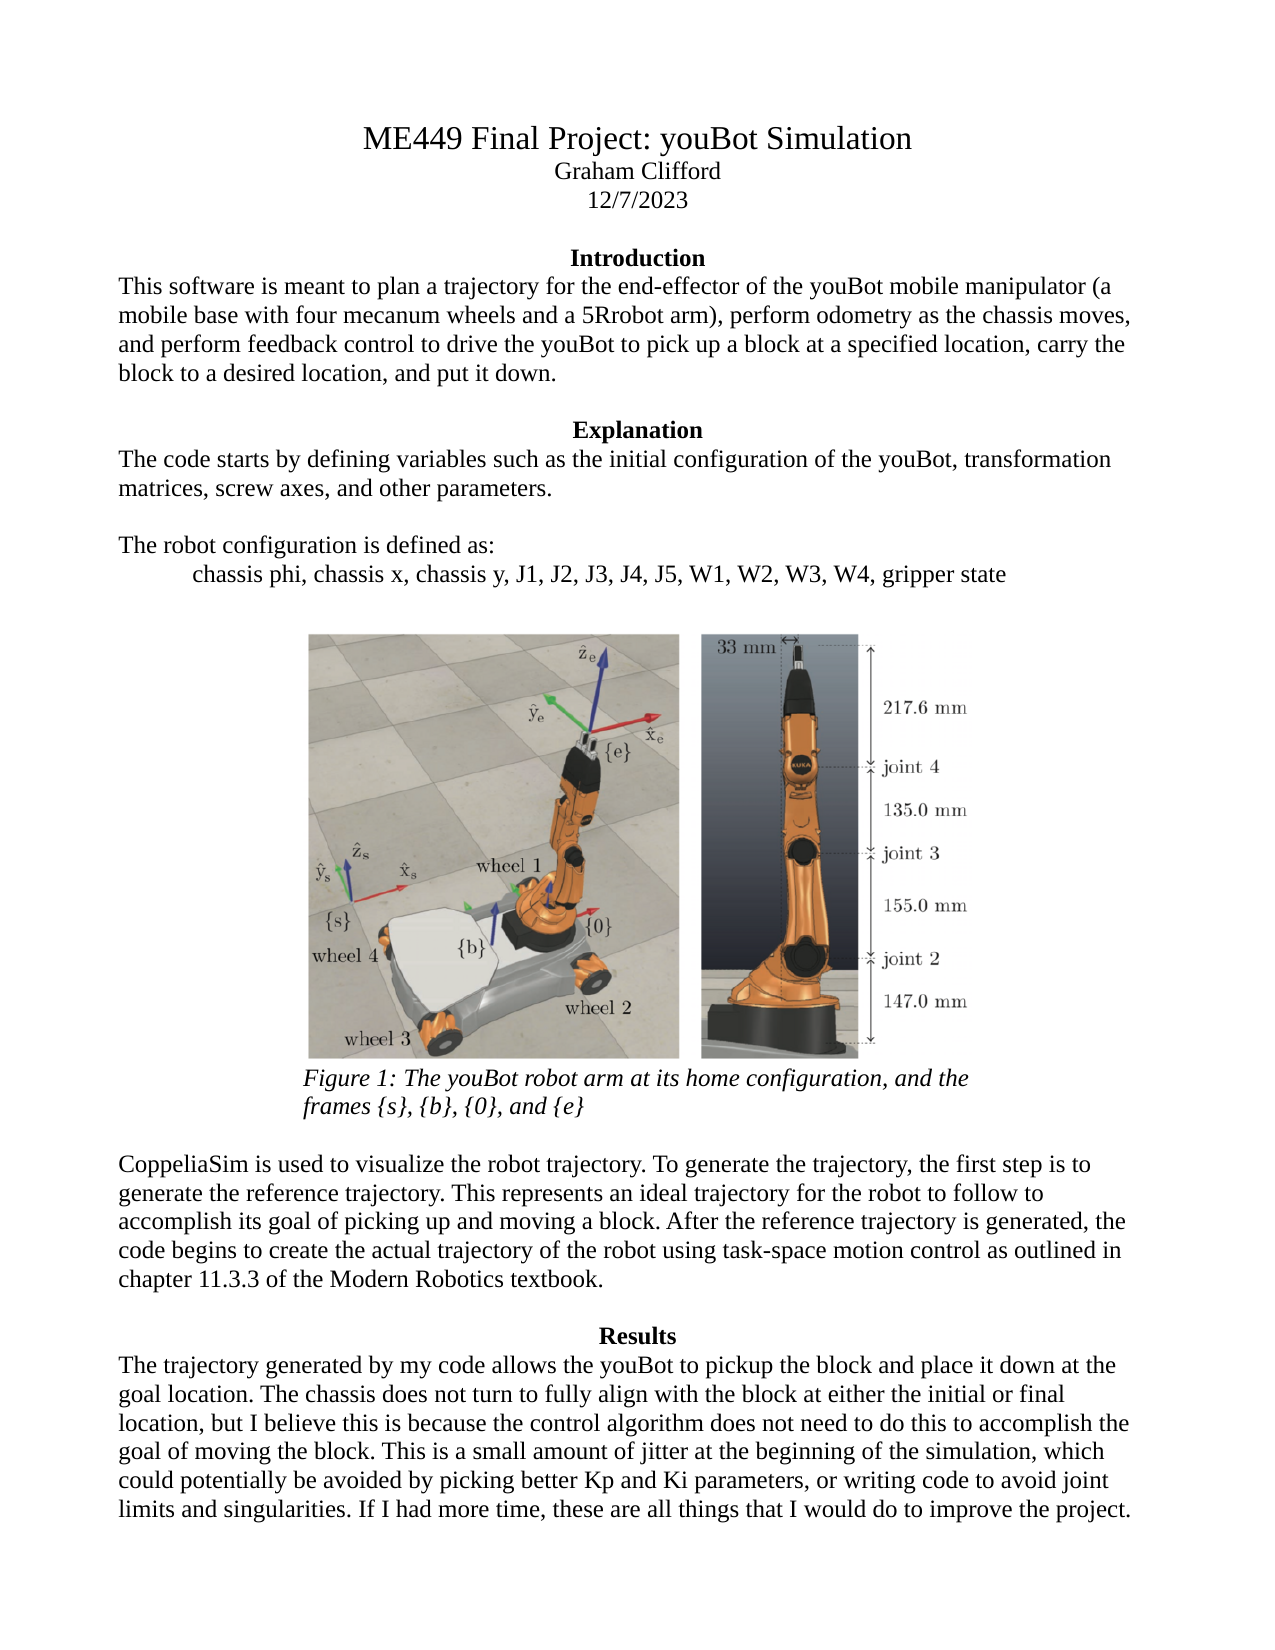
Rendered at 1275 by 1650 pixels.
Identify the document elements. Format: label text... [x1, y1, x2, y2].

text The robot configuration is defined as: [118, 530, 1157, 559]
text Introduction [118, 243, 1157, 271]
picture [302, 628, 973, 1063]
text The trajectory generated by my code allows the youBot to pickup the block and place it down at the goal location. The chassis does not turn to fully align with the block at either the initial or final location, but I believe this is because the control algorithm does not need to do this to accomplish the goal of moving the block. This is a small amount of jitter at the beginning of the simulation, which could potentially be avoided by picking better Kp and Ki parameters, or writing code to avoid joint limits and singularities. If I had more time, these are all things that I would do to improve the project. [118, 1350, 1157, 1523]
text 12/7/2023 [118, 185, 1157, 214]
text This software is meant to plan a trajectory for the end-effector of the youBot mobile manipulator (a mobile base with four mecanum wheels and a 5Rrobot arm), perform odometry as the chassis moves, and perform feedback control to drive the youBot to pick up a block at a specified location, carry the block to a desired location, and put it down. [118, 271, 1157, 386]
text Figure 1: The youBot robot arm at its home configuration, and the frames {s}, {b}, {0}, and {e} [303, 1063, 972, 1120]
text Explanation [118, 415, 1157, 444]
text Results [118, 1321, 1157, 1350]
text CoppeliaSim is used to visualize the robot trajectory. To generate the trajectory, the first step is to generate the reference trajectory. This represents an ideal trajectory for the robot to follow to accomplish its goal of picking up and moving a block. After the reference trajectory is generated, the code begins to create the actual trajectory of the robot using task-space motion control as outlined in chapter 11.3.3 of the Modern Robotics textbook. [118, 1149, 1157, 1293]
text ME449 Final Project: youBot Simulation [118, 118, 1157, 156]
text The code starts by defining variables such as the initial configuration of the youBot, transformation matrices, screw axes, and other parameters. [118, 444, 1157, 501]
text Graham Clifford [118, 156, 1157, 185]
text chassis phi, chassis x, chassis y, J1, J2, J3, J4, J5, W1, W2, W3, W4, gripper state [118, 559, 1157, 588]
